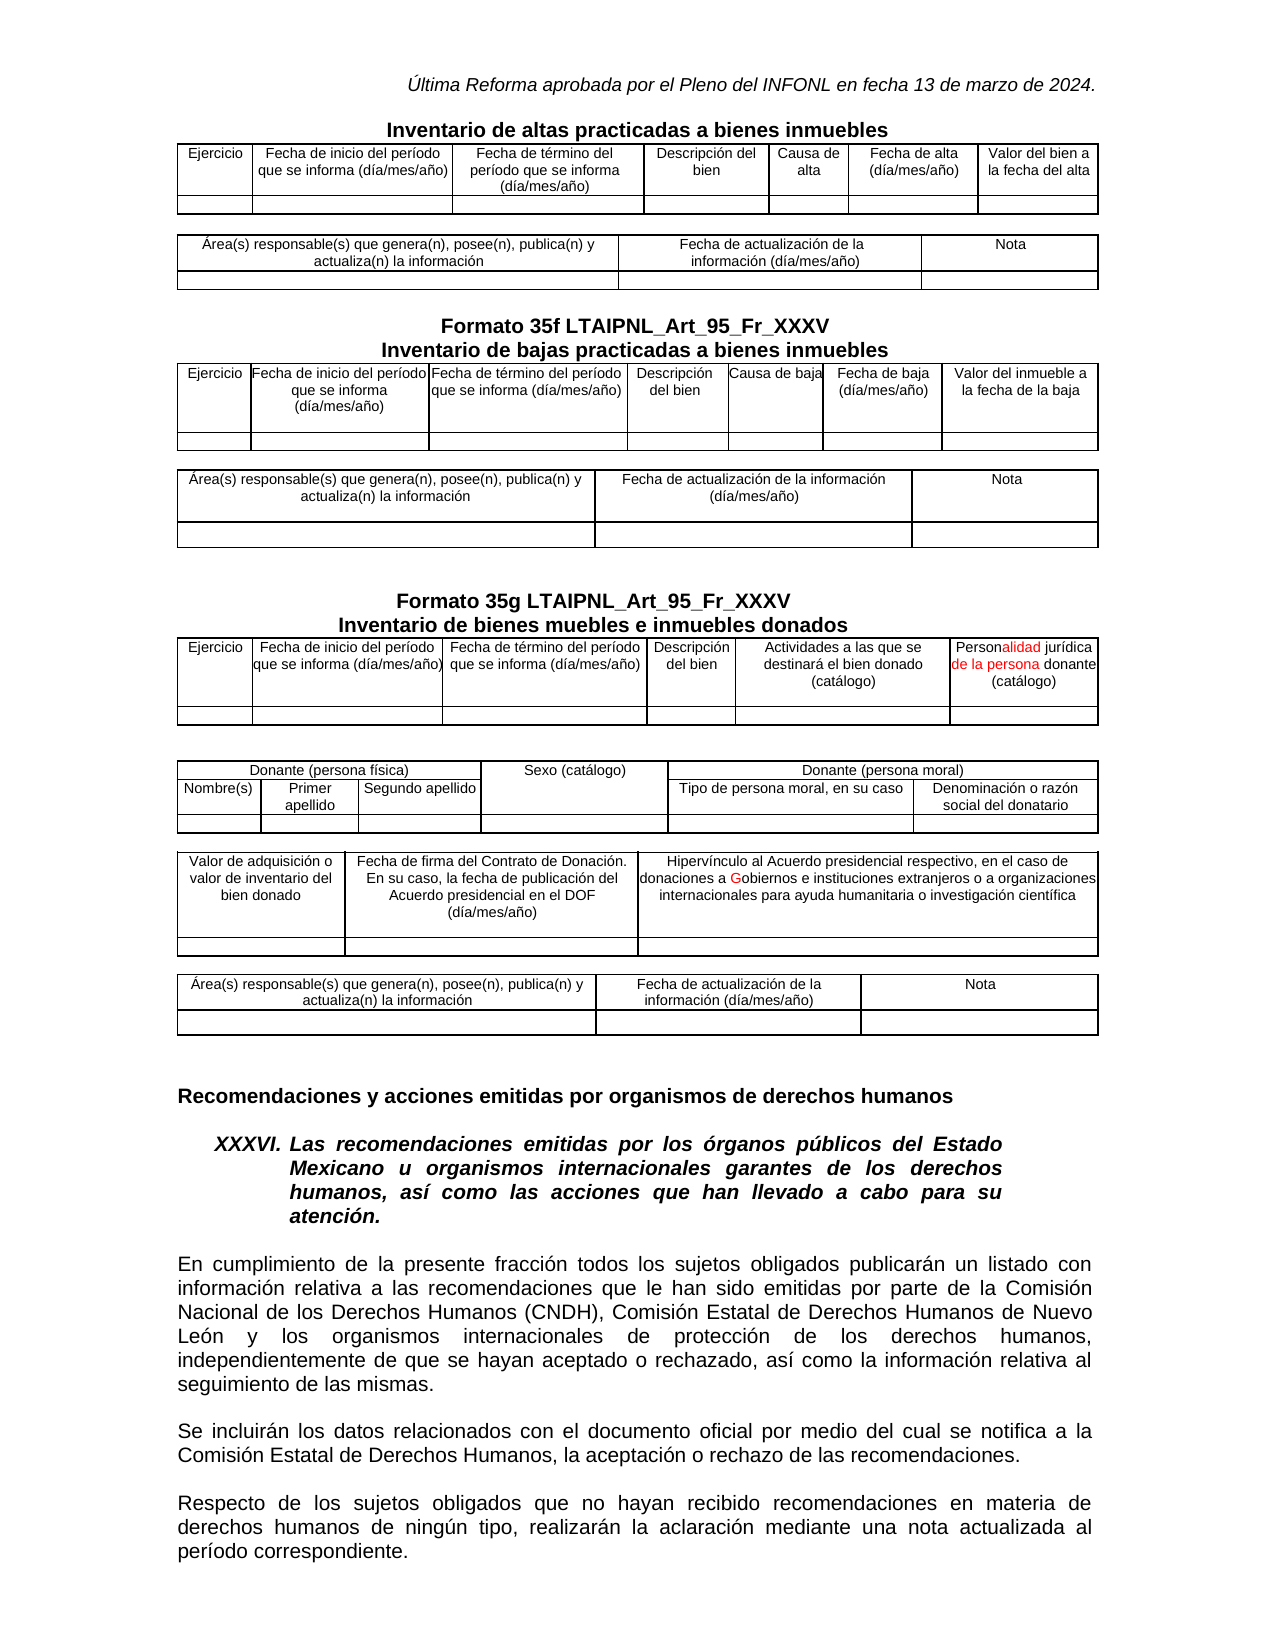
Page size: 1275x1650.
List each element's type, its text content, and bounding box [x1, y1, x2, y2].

table_header Fecha de término del período que se informa (día/mes/año) [453, 145, 643, 195]
text Recomendaciones y acciones emitidas por organismos de derechos humanos [177, 1084, 1098, 1108]
table_cell [922, 272, 1097, 288]
text Respecto de los sujetos obligados que no hayan recibido recomendaciones en materia de derechos humanos de ningún tipo, realizarán la aclaración mediante una nota actualizada al período correspondiente. [177, 1491, 1093, 1563]
table_cell [430, 433, 627, 450]
table_header Donante (persona física) [178, 762, 480, 778]
table_header Nota [922, 236, 1097, 270]
table_cell [443, 707, 646, 724]
table_cell [178, 815, 260, 832]
table_cell [178, 433, 250, 450]
table_header Fecha de alta (día/mes/año) [849, 145, 977, 195]
table_cell [913, 523, 1097, 547]
table_cell [770, 196, 848, 213]
table_header Fecha de firma del Contrato de Donación. En su caso, la fecha de publicación del Acuerdo presidencial en el DOF (día/mes/año) [346, 853, 637, 937]
table_header Fecha de inicio del período que se informa (día/mes/año) [253, 145, 452, 195]
table_cell [943, 433, 1097, 450]
text Se incluirán los datos relacionados con el documento oficial por medio del cual se notifica a la Comisión Estatal de Derechos Humanos, la aceptación o rechazo de las recomendaciones. [177, 1419, 1093, 1467]
table_header Descripción del bien [648, 639, 735, 706]
table_cell [729, 433, 822, 450]
table_header Descripción del bien [645, 145, 768, 195]
table_header Hipervínculo al Acuerdo presidencial respectivo, en el caso de donaciones a Gobiernos e instituciones extranjeros o a organizaciones internacionales para ayuda humanitaria o investigación científica [639, 853, 1097, 937]
table_header Valor de adquisición o valor de inventario del bien donado [178, 853, 344, 937]
table_header Fecha de inicio del período que se informa (día/mes/año) [252, 364, 428, 431]
table_cell [862, 1011, 1097, 1034]
table_cell [619, 272, 921, 288]
table_cell [359, 815, 480, 832]
table_header Área(s) responsable(s) que genera(n), posee(n), publica(n) y actualiza(n) la información [178, 975, 595, 1009]
table_cell [253, 196, 452, 213]
table_header Ejercicio [178, 639, 252, 706]
table_cell [824, 433, 941, 450]
table_cell [628, 433, 728, 450]
table_cell [596, 523, 911, 547]
table_cell [597, 1011, 860, 1034]
table_header Área(s) responsable(s) que genera(n), posee(n), publica(n) y actualiza(n) la información [178, 471, 594, 521]
table_header Fecha de baja (día/mes/año) [824, 364, 941, 431]
text Inventario de bajas practicadas a bienes inmuebles [177, 338, 1093, 362]
table_cell [645, 196, 768, 213]
table_cell [648, 707, 735, 724]
table_cell [346, 938, 637, 955]
table_cell [178, 523, 594, 547]
table_header Personalidad jurídica de la persona donante (catálogo) [951, 639, 1097, 706]
table_cell Denominación o razón social del donatario [914, 780, 1097, 814]
table_cell [178, 938, 344, 955]
text En cumplimiento de la presente fracción todos los sujetos obligados publicarán un listado con información relativa a las recomendaciones que le han sido emitidas por parte de la Comisión Nacional de los Derechos Humanos (CNDH), Comisión Estatal de Derechos Humanos de Nuevo León y los organismos internacionales de protección de los derechos humanos, independientemente de que se hayan aceptado o rechazado, así como la información relativa al seguimiento de las mismas. [177, 1252, 1093, 1395]
table_header Fecha de término del período que se informa (día/mes/año) [443, 639, 646, 706]
table_header Ejercicio [178, 364, 250, 431]
text Inventario de bienes muebles e inmuebles donados [177, 613, 1009, 637]
table_header Fecha de actualización de la información (día/mes/año) [597, 975, 860, 1009]
text Inventario de altas practicadas a bienes inmuebles [177, 118, 1098, 142]
table_cell [178, 707, 252, 724]
table_cell [178, 272, 618, 288]
table_cell [951, 707, 1097, 724]
table_cell [736, 707, 949, 724]
table_header Área(s) responsable(s) que genera(n), posee(n), publica(n) y actualiza(n) la información [178, 236, 618, 270]
table_cell Tipo de persona moral, en su caso [669, 780, 913, 814]
table_header Nota [862, 975, 1097, 1009]
table_cell [849, 196, 977, 213]
table_header Nota [913, 471, 1097, 521]
table_cell Nombre(s) [178, 780, 260, 814]
table_header Valor del bien a la fecha del alta [979, 145, 1097, 195]
table_cell [669, 815, 913, 832]
text Formato 35g LTAIPNL_Art_95_Fr_XXXV [177, 589, 1009, 613]
table_header Causa de alta [770, 145, 848, 195]
table_cell Segundo apellido [359, 780, 480, 814]
table_cell [253, 707, 442, 724]
table_cell [262, 815, 358, 832]
table_header Actividades a las que se destinará el bien donado (catálogo) [736, 639, 949, 706]
table_header Donante (persona moral) [669, 762, 1097, 778]
table_cell [914, 815, 1097, 832]
table_header Fecha de actualización de la información (día/mes/año) [596, 471, 911, 521]
table_header Fecha de inicio del período que se informa (día/mes/año) [253, 639, 442, 706]
table_header Ejercicio [178, 145, 252, 195]
text XXXVI. Las recomendaciones emitidas por los órganos públicos del Estado Mexicano u organismos internacionales garantes de los derechos humanos, así como las acciones que han llevado a cabo para su atención. [214, 1132, 1006, 1228]
table_header Sexo (catálogo) [482, 762, 667, 814]
table_cell [482, 815, 667, 832]
table_cell [453, 196, 643, 213]
table_header Fecha de término del período que se informa (día/mes/año) [430, 364, 627, 431]
table_cell Primer apellido [262, 780, 358, 814]
table_cell [178, 1011, 595, 1034]
table_cell [252, 433, 428, 450]
table_header Descripción del bien [628, 364, 728, 431]
text Formato 35f LTAIPNL_Art_95_Fr_XXXV [177, 314, 1093, 338]
table_cell [639, 938, 1097, 955]
table_header Fecha de actualización de la información (día/mes/año) [619, 236, 921, 270]
table_cell [178, 196, 252, 213]
table_cell [979, 196, 1097, 213]
table_header Valor del inmueble a la fecha de la baja [943, 364, 1097, 431]
table_header Causa de baja [729, 364, 822, 431]
